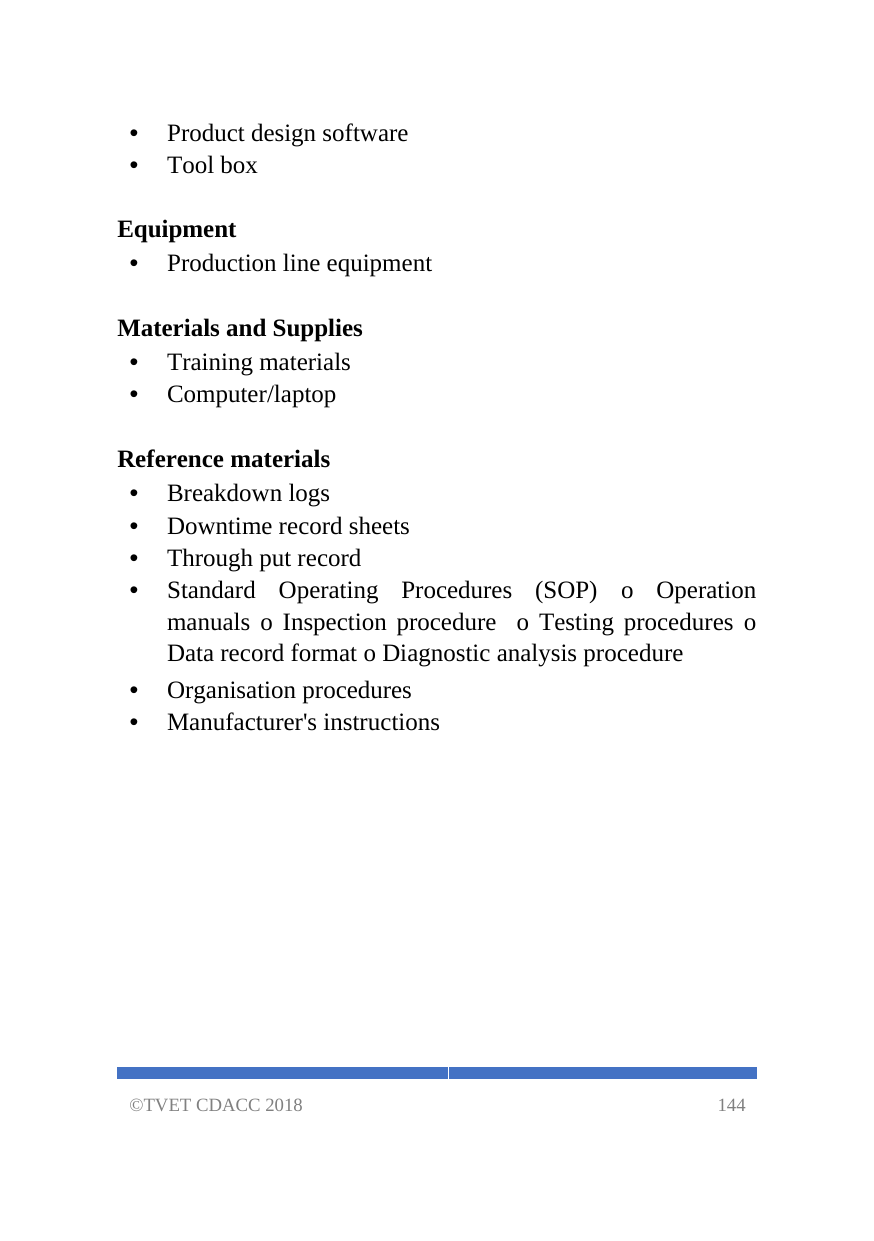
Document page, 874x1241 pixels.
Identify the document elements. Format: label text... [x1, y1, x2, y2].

list Manufacturer's instructions [129, 707, 756, 736]
list Organisation procedures [129, 674, 756, 703]
list Production line equipment [129, 248, 756, 277]
text Equipment [117, 214, 757, 243]
list Product design software [129, 117, 756, 146]
list Tool box [129, 150, 756, 178]
list Through put record [129, 543, 756, 572]
list Training materials [129, 347, 756, 376]
list Breakdown logs [129, 478, 756, 507]
list Computer/laptop [129, 379, 756, 408]
text Reference materials [117, 444, 757, 473]
list Standard Operating Procedures (SOP) o Operation manuals o Inspection procedure o Testing procedures o Data record format o Diagnostic analysis procedure [129, 575, 756, 667]
text Materials and Supplies [117, 313, 757, 341]
list Downtime record sheets [129, 511, 756, 539]
